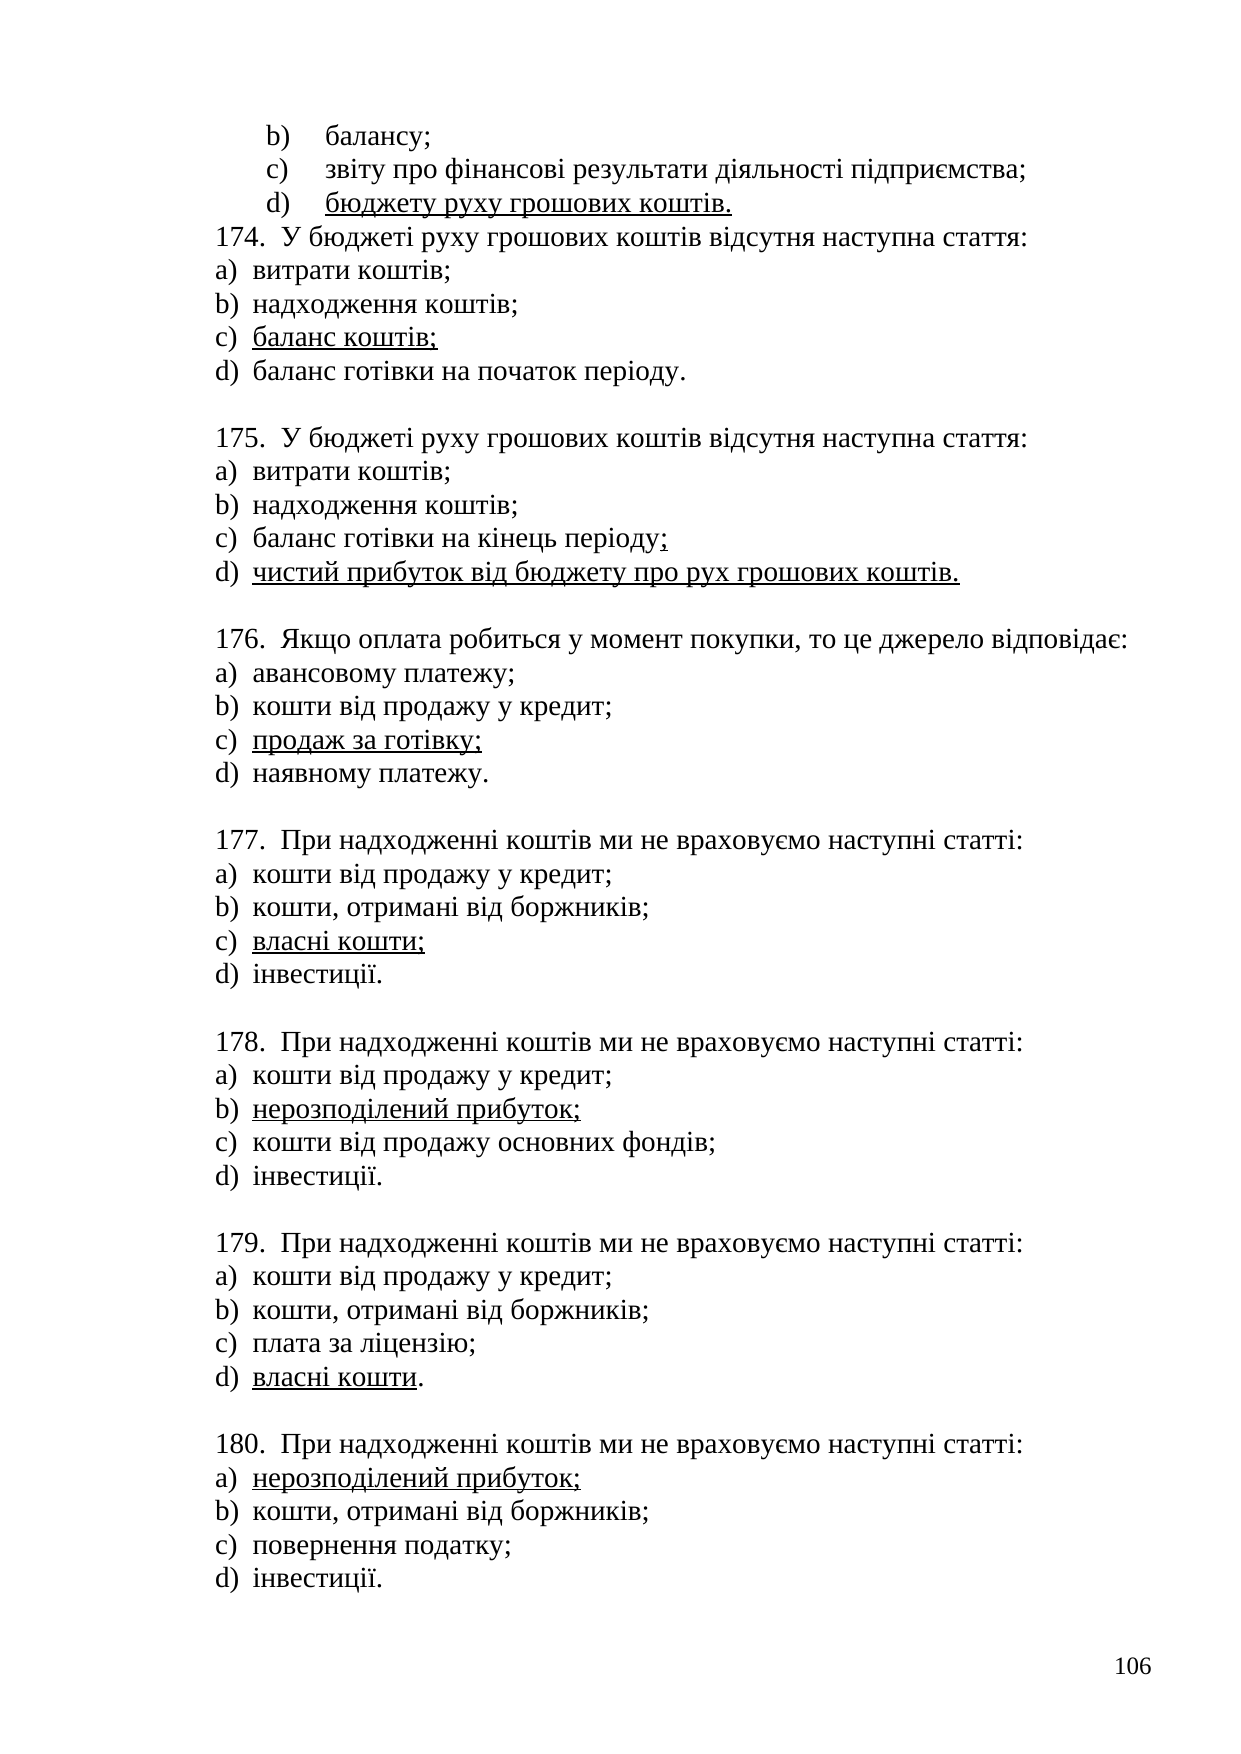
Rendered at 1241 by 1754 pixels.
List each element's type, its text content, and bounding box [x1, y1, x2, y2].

list надходження коштів; [215, 487, 1152, 521]
list витрати коштів; [215, 252, 1152, 286]
list балансу; [252, 118, 1152, 152]
list баланс коштів; [215, 319, 1152, 353]
list власні кошти; [215, 923, 1152, 957]
list кошти від продажу у кредит; [215, 688, 1152, 722]
list При надходженні коштів ми не враховуємо наступні статті: [215, 1225, 1152, 1258]
list інвестиції. [215, 1560, 1152, 1594]
list кошти, отримані від боржників; [215, 1292, 1152, 1326]
list наявному платежу. [215, 755, 1152, 789]
list баланс готівки на початок періоду. [215, 353, 1152, 386]
list кошти, отримані від боржників; [215, 1493, 1152, 1527]
list При надходженні коштів ми не враховуємо наступні статті: [215, 1024, 1152, 1057]
list витрати коштів; [215, 453, 1152, 487]
list звіту про фінансові результати діяльності підприємства; [252, 152, 1152, 185]
list При надходженні коштів ми не враховуємо наступні статті: [215, 1426, 1152, 1460]
list плата за ліцензію; [215, 1326, 1152, 1359]
list чистий прибуток від бюджету про рух грошових коштів. [215, 554, 1152, 588]
list нерозподілений прибуток; [215, 1091, 1152, 1124]
list авансовому платежу; [215, 655, 1152, 688]
list У бюджеті руху грошових коштів відсутня наступна стаття: [215, 420, 1152, 453]
list кошти, отримані від боржників; [215, 889, 1152, 923]
list бюджету руху грошових коштів. [252, 185, 1152, 219]
list нерозподілений прибуток; [215, 1460, 1152, 1493]
list інвестиції. [215, 1158, 1152, 1191]
list кошти від продажу у кредит; [215, 856, 1152, 889]
list надходження коштів; [215, 286, 1152, 319]
list При надходженні коштів ми не враховуємо наступні статті: [215, 822, 1152, 856]
list продаж за готівку; [215, 722, 1152, 755]
list кошти від продажу у кредит; [215, 1057, 1152, 1091]
list кошти від продажу основних фондів; [215, 1124, 1152, 1158]
list У бюджеті руху грошових коштів відсутня наступна стаття: [215, 219, 1152, 252]
list повернення податку; [215, 1527, 1152, 1560]
list кошти від продажу у кредит; [215, 1258, 1152, 1292]
list Якщо оплата робиться у момент покупки, то це джерело відповідає: [215, 621, 1152, 655]
list баланс готівки на кінець періоду; [215, 521, 1152, 554]
list інвестиції. [215, 957, 1152, 990]
list власні кошти. [215, 1359, 1152, 1393]
